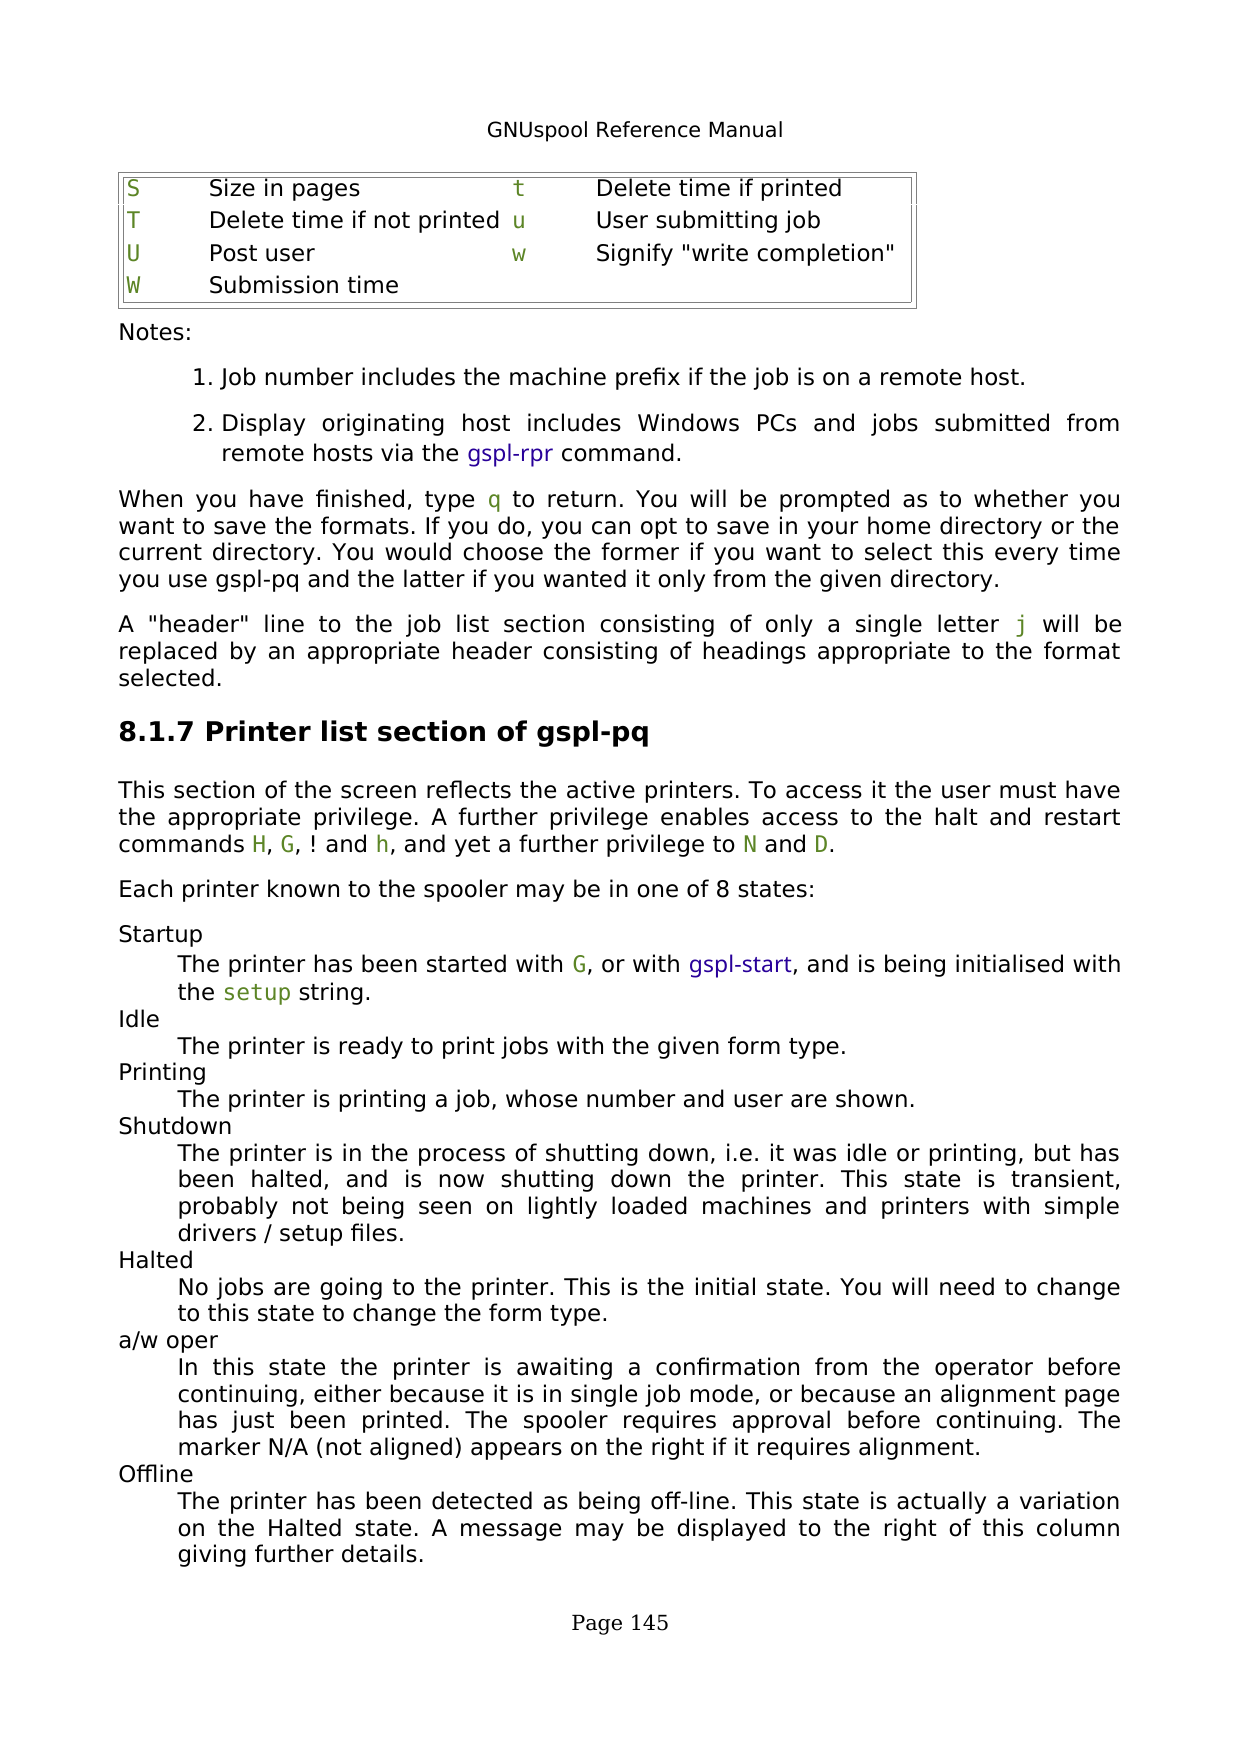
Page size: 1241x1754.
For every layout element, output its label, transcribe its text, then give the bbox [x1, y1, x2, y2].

table_cell w [509, 237, 593, 270]
subtitle Startup [118, 921, 1122, 948]
list Display originating host includes Windows PCs and jobs submitted from remote hosts via the gspl-rpr command. [192, 410, 1122, 468]
list The printer is ready to print jobs with the given form type. [177, 1033, 1122, 1059]
list In this state the printer is awaiting a confirmation from the operator before continuing, either because it is in single job mode, or because an alignment page has just been printed. The spooler requires approval before continuing. The marker N/A (not aligned) appears on the right if it requires alignment. [177, 1354, 1122, 1461]
table_cell Size in pages [206, 178, 509, 204]
text Each printer known to the spooler may be in one of 8 states: [118, 876, 1122, 903]
table_cell [509, 303, 593, 308]
list The printer is in the process of shutting down, i.e. it was idle or printing, but has been halted, and is now shutting down the printer. This state is transient, probably not being seen on lightly loaded machines and printers with simple drivers / setup files. [177, 1140, 1122, 1247]
table_cell [509, 270, 593, 302]
table_cell U [124, 237, 206, 270]
subtitle Printer list section of gspl-pq [118, 717, 1122, 748]
table_cell Delete time if printed [593, 173, 916, 204]
table_cell [206, 173, 509, 177]
table_cell User submitting job [593, 205, 911, 237]
table_cell [119, 237, 123, 270]
table_cell W [119, 270, 206, 308]
table_cell Submission time [206, 270, 509, 302]
subtitle Idle [118, 1006, 1122, 1033]
text Notes: [118, 319, 1122, 346]
table_cell S [119, 173, 206, 204]
table_cell Post user [206, 237, 509, 270]
list The printer has been started with G, or with gspl-start, and is being initialised with the setup string. [177, 948, 1122, 1006]
text A "header" line to the job list section consisting of only a single letter j will be replaced by an appropriate header consisting of headings appropriate to the format selected. [118, 611, 1122, 692]
table_cell T [124, 205, 206, 237]
subtitle Halted [118, 1247, 1122, 1274]
list The printer has been detected as being off-line. This state is actually a variation on the Halted state. A message may be displayed to the right of this column giving further details. [177, 1488, 1122, 1568]
list No jobs are going to the printer. This is the initial state. You will need to change to this state to change the form type. [177, 1274, 1122, 1327]
subtitle Shutdown [118, 1113, 1122, 1140]
table_cell [593, 270, 916, 308]
subtitle Printing [118, 1059, 1122, 1086]
table_cell [206, 303, 509, 308]
list Job number includes the machine prefix if the job is on a remote host. [192, 364, 1122, 391]
table_cell [593, 270, 911, 302]
list The printer is printing a job, whose number and user are shown. [177, 1086, 1122, 1113]
table_cell Signify "write completion" [593, 237, 911, 270]
table_cell [509, 173, 593, 177]
subtitle a/w oper [118, 1327, 1122, 1354]
table_cell u [509, 205, 593, 237]
text This section of the screen reflects the active printers. To access it the user must have the appropriate privilege. A further privilege enables access to the halt and restart commands H, G, ! and h, and yet a further privilege to N and D. [118, 777, 1122, 858]
subtitle Offline [118, 1461, 1122, 1488]
table_cell [119, 205, 123, 237]
table_cell Delete time if not printed [206, 205, 509, 237]
text When you have finished, type q to return. You will be prompted as to whether you want to save the formats. If you do, you can opt to save in your home directory or the current directory. You would choose the former if you want to select this every time you use gspl-pq and the latter if you wanted it only from the given directory. [118, 486, 1122, 593]
table_cell t [509, 178, 593, 204]
